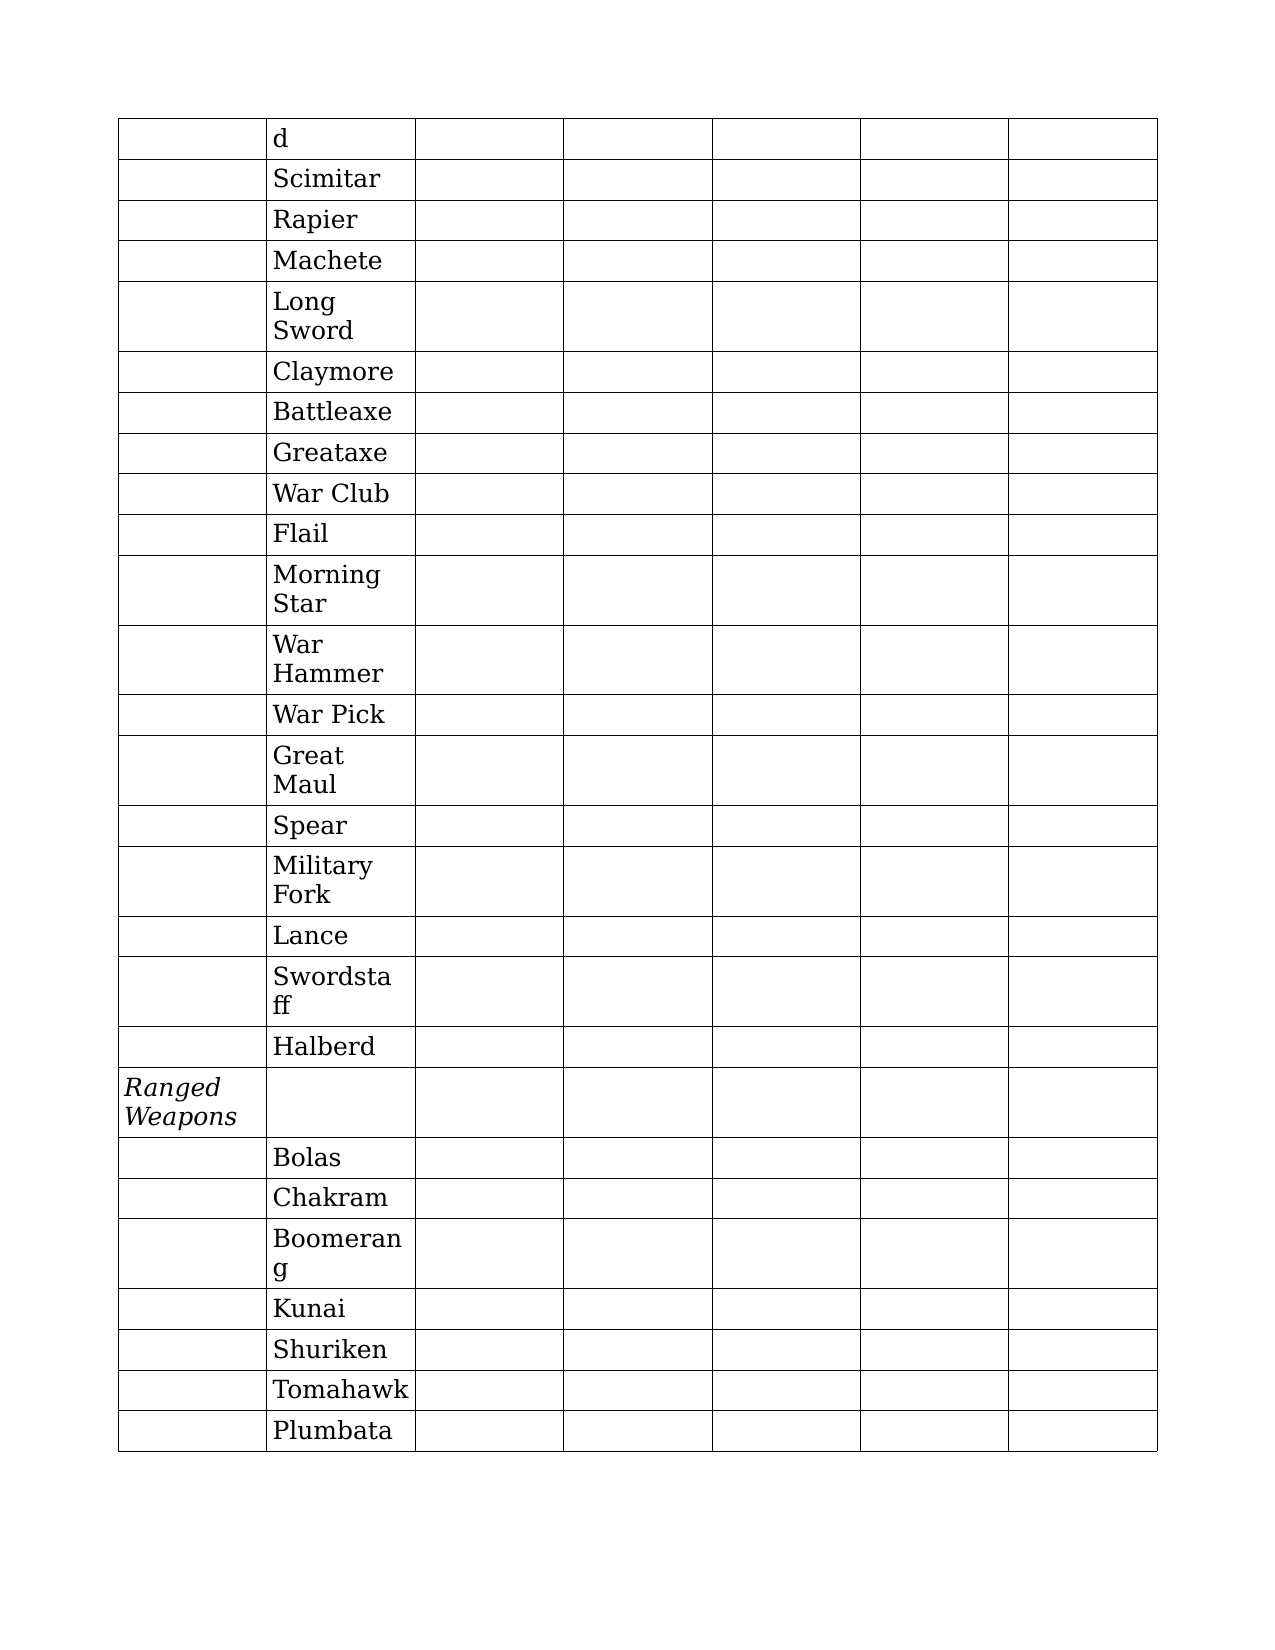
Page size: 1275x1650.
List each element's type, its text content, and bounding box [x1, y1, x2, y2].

table_cell [416, 515, 563, 554]
table_cell d [267, 119, 415, 159]
table_cell [861, 695, 1008, 735]
table_cell [119, 1138, 266, 1178]
table_cell [416, 1411, 563, 1451]
table_cell [119, 201, 266, 240]
table_cell [713, 556, 860, 624]
table_cell Spear [267, 806, 415, 846]
table_cell [861, 201, 1008, 240]
table_cell [119, 352, 266, 392]
table_cell War Club [267, 474, 415, 514]
table_cell [1009, 1330, 1157, 1370]
table_cell [713, 1411, 860, 1451]
table_cell [119, 1179, 266, 1218]
table_cell [713, 1371, 860, 1410]
table_cell [713, 917, 860, 956]
table_cell [564, 847, 712, 916]
table_cell [119, 736, 266, 805]
table_cell [713, 695, 860, 735]
table_cell [861, 515, 1008, 554]
table_cell [861, 736, 1008, 805]
table_cell [416, 1138, 563, 1178]
table_cell [564, 626, 712, 694]
table_cell [564, 1330, 712, 1370]
table_cell [713, 393, 860, 432]
table_cell [713, 626, 860, 694]
table_cell [1009, 917, 1157, 956]
table_cell [416, 160, 563, 199]
table_cell [861, 957, 1008, 1026]
table_cell [1009, 352, 1157, 392]
table_cell [416, 1371, 563, 1410]
table_cell [564, 806, 712, 846]
table_cell [564, 917, 712, 956]
table_cell Kunai [267, 1289, 415, 1329]
table_cell [861, 1330, 1008, 1370]
table_cell [416, 695, 563, 735]
table_cell [119, 556, 266, 624]
table_cell [564, 160, 712, 199]
table_cell Flail [267, 515, 415, 554]
table_cell [713, 1138, 860, 1178]
table_cell Rapier [267, 201, 415, 240]
table_cell Tomahawk [267, 1371, 415, 1410]
table_cell [713, 119, 860, 159]
table_cell [1009, 695, 1157, 735]
table_cell Plumbata [267, 1411, 415, 1451]
table_cell [713, 1219, 860, 1288]
table_cell [1009, 515, 1157, 554]
table_cell [564, 352, 712, 392]
table_cell [564, 1371, 712, 1410]
table_cell [1009, 556, 1157, 624]
table_cell [416, 847, 563, 916]
table_cell [119, 957, 266, 1026]
table_cell [119, 1027, 266, 1067]
table_cell [564, 474, 712, 514]
table_cell [119, 393, 266, 432]
table_cell [416, 917, 563, 956]
table_cell [416, 1027, 563, 1067]
table_cell [119, 695, 266, 735]
table_cell [861, 160, 1008, 199]
table_cell [416, 1289, 563, 1329]
table_cell Greataxe [267, 434, 415, 473]
table_cell Scimitar [267, 160, 415, 199]
table_cell [564, 282, 712, 351]
table_cell [119, 241, 266, 281]
table_cell [1009, 957, 1157, 1026]
table_cell [416, 957, 563, 1026]
table_cell [1009, 626, 1157, 694]
table_cell [713, 434, 860, 473]
table_cell [119, 1219, 266, 1288]
table_cell Long Sword [267, 282, 415, 351]
table_cell [1009, 119, 1157, 159]
table_cell [713, 1330, 860, 1370]
table_cell [1009, 806, 1157, 846]
table_cell [861, 282, 1008, 351]
table_cell [1009, 282, 1157, 351]
table_cell [713, 515, 860, 554]
table_cell [564, 1411, 712, 1451]
table_cell [119, 1371, 266, 1410]
table_cell [416, 806, 563, 846]
table_cell [861, 1027, 1008, 1067]
table_cell [119, 434, 266, 473]
table_cell [1009, 1219, 1157, 1288]
table_cell [119, 847, 266, 916]
table_cell [713, 160, 860, 199]
table_cell [416, 1330, 563, 1370]
table_cell Bolas [267, 1138, 415, 1178]
table_cell [416, 626, 563, 694]
table_cell [1009, 393, 1157, 432]
table_cell [861, 474, 1008, 514]
table_cell [713, 1068, 860, 1137]
table_cell [564, 1068, 712, 1137]
table_cell [119, 806, 266, 846]
table_cell Boomerang [267, 1219, 415, 1288]
table_cell Battleaxe [267, 393, 415, 432]
table_cell [861, 1411, 1008, 1451]
table_cell [416, 736, 563, 805]
table_cell [861, 917, 1008, 956]
table_cell [1009, 1411, 1157, 1451]
table_cell [713, 1289, 860, 1329]
table_cell [861, 847, 1008, 916]
table_cell [416, 282, 563, 351]
table_cell [564, 736, 712, 805]
table_cell [119, 515, 266, 554]
table_cell [416, 352, 563, 392]
table_cell [861, 434, 1008, 473]
table_cell [1009, 434, 1157, 473]
table_cell [861, 241, 1008, 281]
table_cell Chakram [267, 1179, 415, 1218]
table_cell [713, 474, 860, 514]
table_cell [564, 695, 712, 735]
table_cell Military Fork [267, 847, 415, 916]
table_cell [1009, 1371, 1157, 1410]
table_cell [1009, 201, 1157, 240]
table_cell Ranged Weapons [119, 1068, 266, 1137]
table_cell [713, 957, 860, 1026]
table_cell [861, 1068, 1008, 1137]
table_cell [1009, 1138, 1157, 1178]
table_cell [416, 434, 563, 473]
table_cell Morning Star [267, 556, 415, 624]
table_cell [713, 806, 860, 846]
table_cell [119, 917, 266, 956]
table_cell [713, 352, 860, 392]
table_cell Lance [267, 917, 415, 956]
table_cell [416, 241, 563, 281]
table_cell [713, 1179, 860, 1218]
table_cell [1009, 474, 1157, 514]
table_cell [861, 1219, 1008, 1288]
table_cell [861, 352, 1008, 392]
table_cell [861, 1179, 1008, 1218]
table_cell [416, 119, 563, 159]
table_cell [861, 806, 1008, 846]
table_cell [1009, 1179, 1157, 1218]
table_cell [861, 393, 1008, 432]
table_cell [564, 1289, 712, 1329]
table_cell Swordstaff [267, 957, 415, 1026]
table_cell [416, 201, 563, 240]
table_cell [119, 1411, 266, 1451]
table_cell [119, 119, 266, 159]
table_cell Claymore [267, 352, 415, 392]
table_cell [564, 1138, 712, 1178]
table_cell [713, 1027, 860, 1067]
table_cell War Pick [267, 695, 415, 735]
table_cell [1009, 160, 1157, 199]
table_cell [119, 1330, 266, 1370]
table_cell [564, 1219, 712, 1288]
table_cell [564, 1027, 712, 1067]
table_cell [713, 201, 860, 240]
table_cell [1009, 736, 1157, 805]
table_cell [119, 474, 266, 514]
table_cell [416, 393, 563, 432]
table_cell [1009, 1027, 1157, 1067]
table_cell War Hammer [267, 626, 415, 694]
table_cell [564, 515, 712, 554]
table_cell [861, 1289, 1008, 1329]
table_cell [416, 556, 563, 624]
table_cell [861, 1371, 1008, 1410]
table_cell [713, 241, 860, 281]
table_cell [564, 241, 712, 281]
table_cell [119, 282, 266, 351]
table_cell [1009, 1289, 1157, 1329]
table_cell [861, 1138, 1008, 1178]
table_cell Great Maul [267, 736, 415, 805]
table_cell [119, 1289, 266, 1329]
table_cell [713, 736, 860, 805]
table_cell Machete [267, 241, 415, 281]
table_cell [267, 1068, 415, 1137]
table_cell [713, 847, 860, 916]
table_cell [861, 119, 1008, 159]
table_cell [119, 160, 266, 199]
table_cell [119, 626, 266, 694]
table_cell [861, 626, 1008, 694]
table_cell [564, 556, 712, 624]
table_cell [564, 119, 712, 159]
table_cell [564, 393, 712, 432]
table_cell [564, 957, 712, 1026]
table_cell Halberd [267, 1027, 415, 1067]
table_cell [416, 1068, 563, 1137]
table_cell [564, 434, 712, 473]
table_cell [1009, 241, 1157, 281]
table_cell [564, 201, 712, 240]
table_cell [861, 556, 1008, 624]
table_cell [1009, 847, 1157, 916]
table_cell [713, 282, 860, 351]
table_cell [564, 1179, 712, 1218]
table_cell [416, 1179, 563, 1218]
table_cell [1009, 1068, 1157, 1137]
table_cell Shuriken [267, 1330, 415, 1370]
table_cell [416, 1219, 563, 1288]
table_cell [416, 474, 563, 514]
